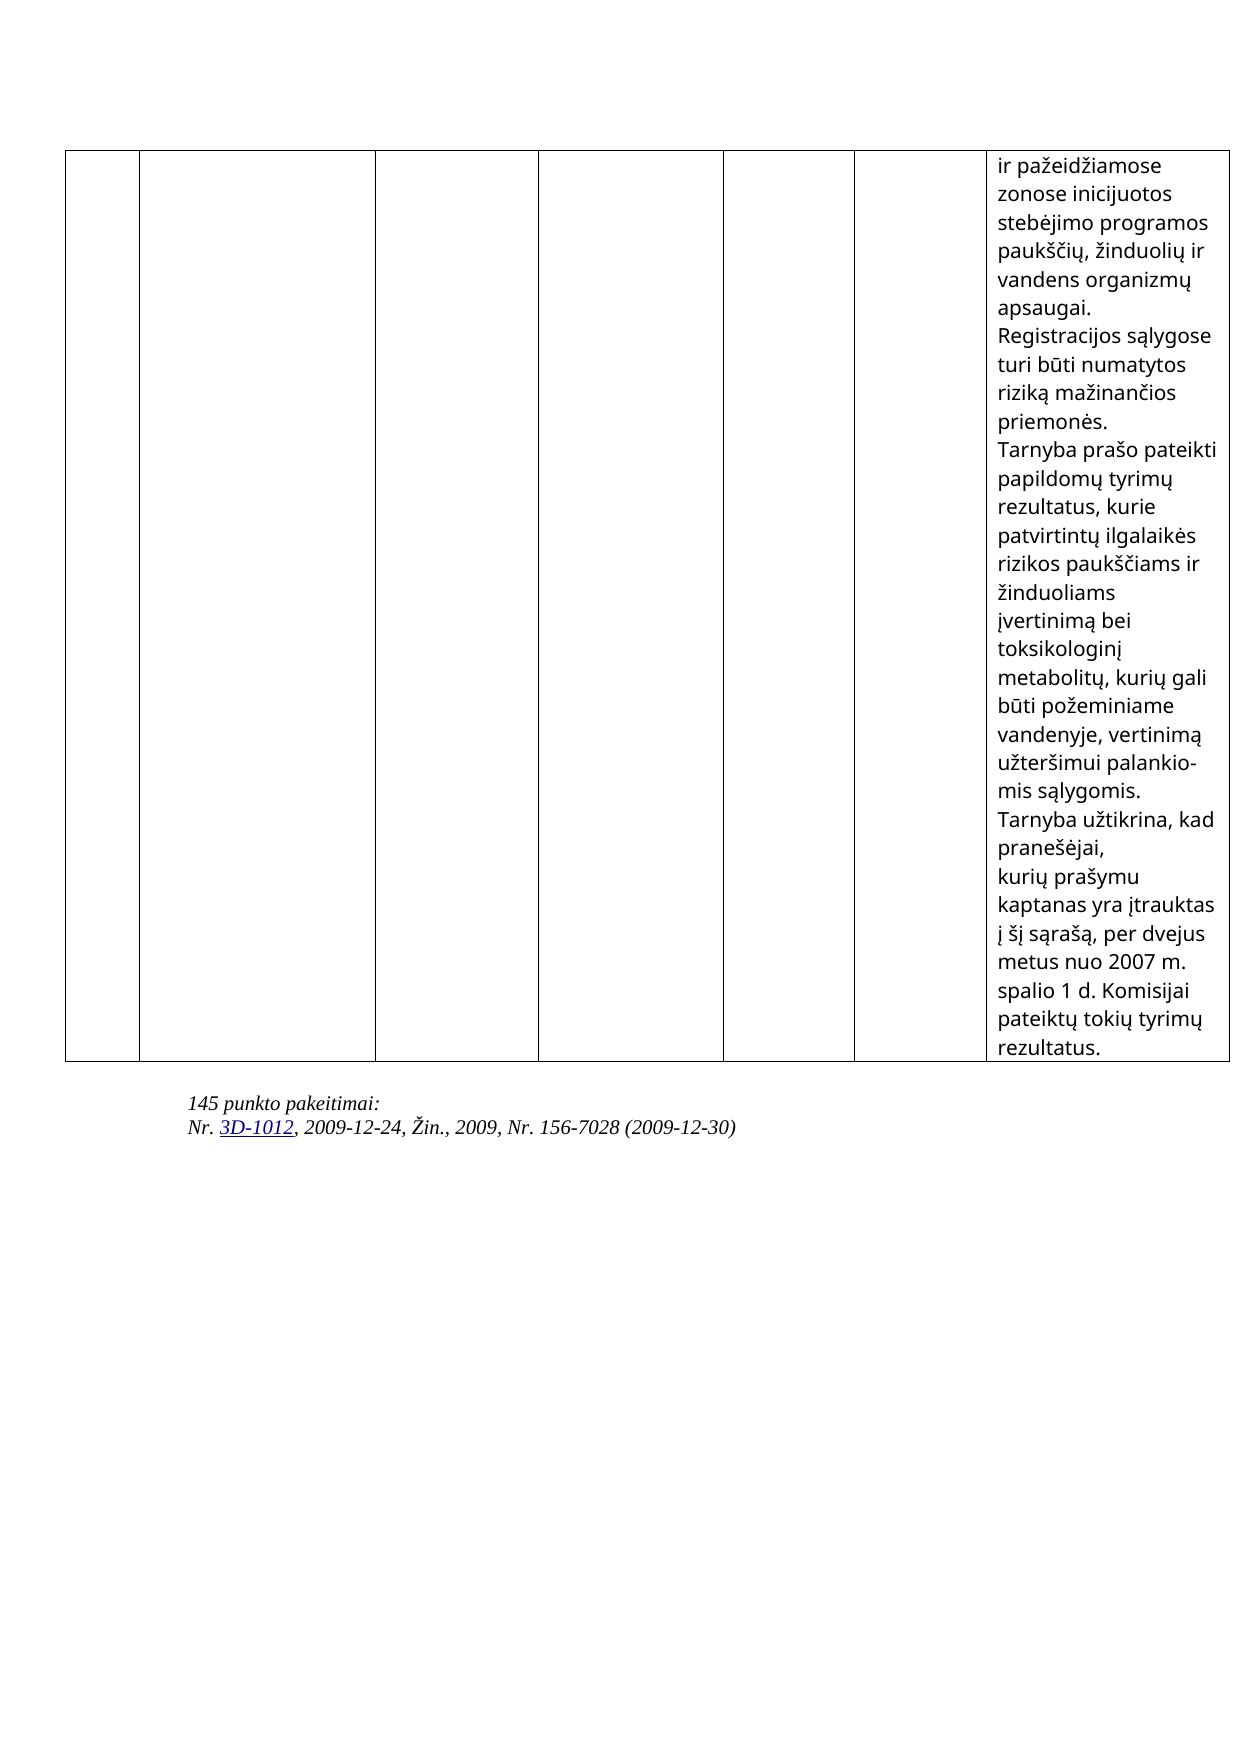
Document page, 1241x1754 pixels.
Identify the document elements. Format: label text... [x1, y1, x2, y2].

table_cell ir pa­žei­džiamose zonose inici­juotos stebėjimo progra­mos paukščių, žinduolių ir vandens organizmų ap­sau­gai. Registracijos są­ly­gose turi būti numatytos riziką mažinančios priemonės. Tarnyba prašo pateikti papildomų tyrimų rezultatus, kurie patvirtin­tų ilgalaikės rizikos paukščiams ir žinduo­liams įvertinimą bei toksikologinį metabolitų, kurių gali būti požemi­niame vandenyje, ver­tinimą užteršimui palankio­mis sąlygomis. Tarnyba užtikrina, kad pranešėjai, kurių prašymu kaptanas yra įtrauktas į šį sąrašą, per dvejus metus nuo 2007 m. spalio 1 d. Komisijai pateiktų tokių tyrimų rezultatus. [987, 151, 1229, 1061]
table_cell [539, 151, 723, 1061]
table_cell [724, 151, 854, 1061]
table_cell [376, 151, 538, 1061]
table_cell [140, 151, 375, 1061]
table_cell [855, 151, 986, 1061]
text Nr. 3D-1012, 2009-12-24, Žin., 2009, Nr. 156-7028 (2009-12-30) [187, 1115, 1053, 1139]
text 145 punkto pakeitimai: [187, 1091, 1053, 1115]
table_cell [66, 151, 139, 1061]
